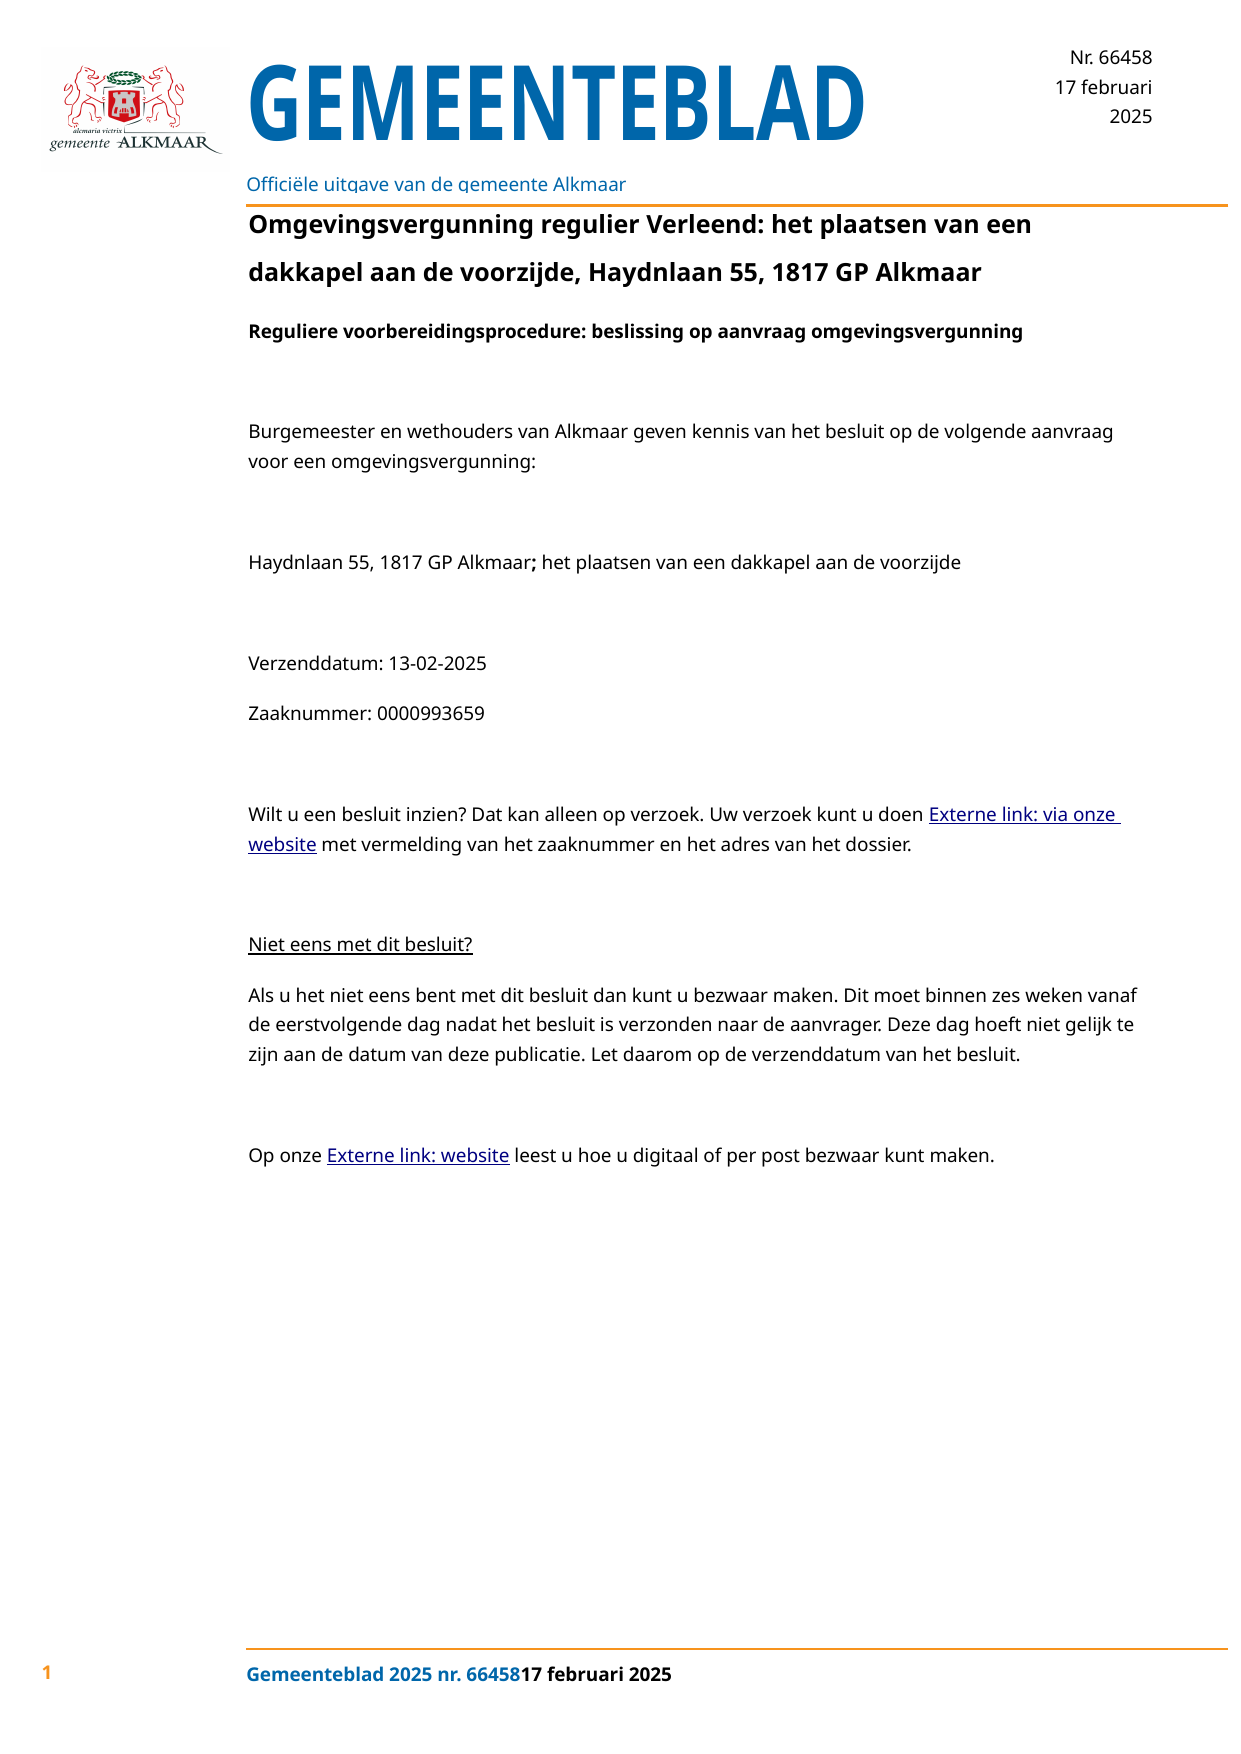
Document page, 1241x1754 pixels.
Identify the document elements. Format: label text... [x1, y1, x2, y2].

picture [41, 47, 231, 172]
text Haydnlaan 55, 1817 GP Alkmaar; het plaatsen van een dakkapel aan de voorzijde [248, 549, 1152, 575]
text Niet eens met dit besluit? [248, 932, 1152, 957]
text Burgemeester en wethouders van Alkmaar geven kennis van het besluit op de volgende aanvraag voor een omgevingsvergunning: [248, 419, 1152, 474]
text Verzenddatum: 13-02-2025 [248, 650, 1152, 676]
text Omgevingsvergunning regulier Verleend: het plaatsen van een dakkapel aan de voorzijde, Haydnlaan 55, 1817 GP Alkmaar [248, 207, 1152, 288]
text Zaaknummer: 0000993659 [248, 700, 1152, 726]
text Reguliere voorbereidingsprocedure: beslissing op aanvraag omgevingsvergunning [248, 318, 1152, 344]
text Op onze Externe link: website leest u hoe u digitaal of per post bezwaar kunt maken. [248, 1142, 1152, 1168]
text Als u het niet eens bent met dit besluit dan kunt u bezwaar maken. Dit moet binnen zes weken vanaf de eerstvolgende dag nadat het besluit is verzonden naar de aanvrager. Deze dag hoeft niet gelijk te zijn aan de datum van deze publicatie. Let daarom op de verzenddatum van het besluit. [248, 982, 1152, 1067]
text Wilt u een besluit inzien? Dat kan alleen op verzoek. Uw verzoek kunt u doen Externe link: via onze website met vermelding van het zaaknummer en het adres van het dossier. [248, 801, 1152, 857]
